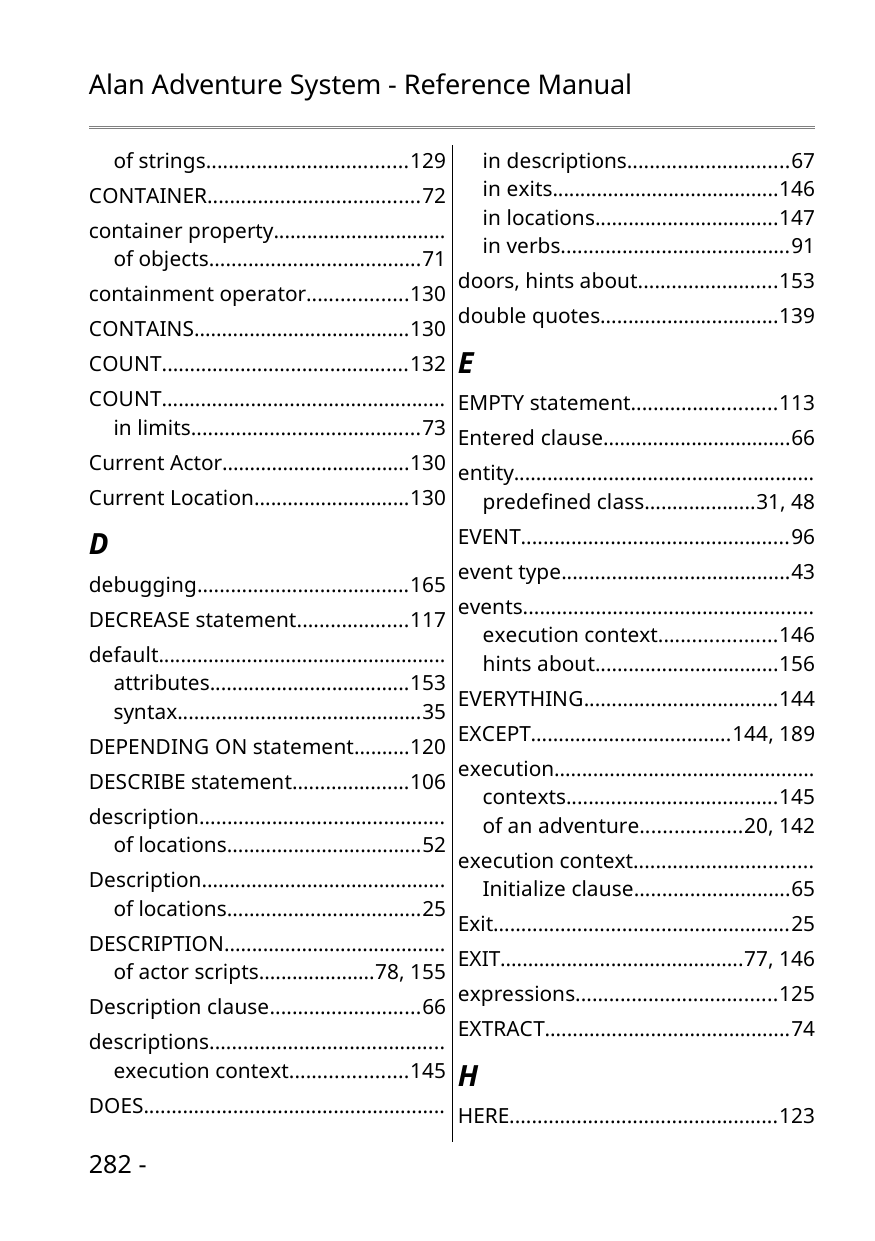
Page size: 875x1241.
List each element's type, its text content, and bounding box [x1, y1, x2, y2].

text E [458, 342, 815, 382]
text Exit 25 [458, 909, 815, 938]
text of an adventure 20, 142 [482, 811, 815, 839]
text descriptions [88, 1027, 446, 1056]
text CONTAINER 72 [88, 181, 446, 209]
text Description [88, 865, 446, 894]
text DEPENDING ON statement 120 [88, 732, 446, 760]
text contexts 145 [482, 782, 815, 811]
text in limits 73 [113, 413, 446, 441]
text syntax 35 [113, 697, 446, 725]
text EVERYTHING 144 [458, 684, 815, 712]
text EXCEPT 144, 189 [458, 719, 815, 747]
text execution [458, 754, 815, 782]
text of strings 129 [113, 146, 446, 174]
text attributes 153 [113, 668, 446, 697]
text EVENT 96 [458, 522, 815, 550]
text EMPTY statement 113 [458, 388, 815, 417]
text containment operator 130 [88, 279, 446, 308]
text EXTRACT 74 [458, 1014, 815, 1043]
text HERE 123 [458, 1101, 815, 1130]
text execution context 146 [482, 620, 815, 649]
text CONTAINS 130 [88, 314, 446, 343]
text debugging 165 [88, 569, 446, 598]
text hints about 156 [482, 649, 815, 677]
text Description clause 66 [88, 992, 446, 1021]
text COUNT [88, 384, 446, 413]
text doors, hints about 153 [458, 266, 815, 295]
text Current Location 130 [88, 483, 446, 511]
text events [458, 592, 815, 620]
text of objects 71 [113, 244, 446, 273]
text DECREASE statement 117 [88, 604, 446, 633]
text DESCRIBE statement 106 [88, 767, 446, 795]
text of locations 52 [113, 830, 446, 859]
text in descriptions 67 [482, 146, 815, 174]
text in locations 147 [482, 203, 815, 231]
text of actor scripts 78, 155 [113, 957, 446, 986]
text default [88, 639, 446, 668]
text event type 43 [458, 557, 815, 585]
text Initialize clause 65 [482, 874, 815, 903]
text H [458, 1055, 815, 1095]
text expressions 125 [458, 979, 815, 1008]
text execution context [458, 846, 815, 874]
text entity [458, 458, 815, 487]
text EXIT 77, 146 [458, 944, 815, 973]
text Entered clause 66 [458, 423, 815, 452]
text container property [88, 216, 446, 244]
text Current Actor 130 [88, 448, 446, 476]
text of locations 25 [113, 894, 446, 922]
text in verbs 91 [482, 231, 815, 260]
text D [88, 523, 446, 563]
text predefined class 31, 48 [482, 487, 815, 515]
text execution context 145 [113, 1056, 446, 1084]
text DESCRIPTION [88, 929, 446, 957]
text description [88, 802, 446, 830]
text DOES [88, 1091, 446, 1119]
text in exits 146 [482, 174, 815, 203]
text double quotes 139 [458, 301, 815, 330]
text COUNT 132 [88, 349, 446, 378]
